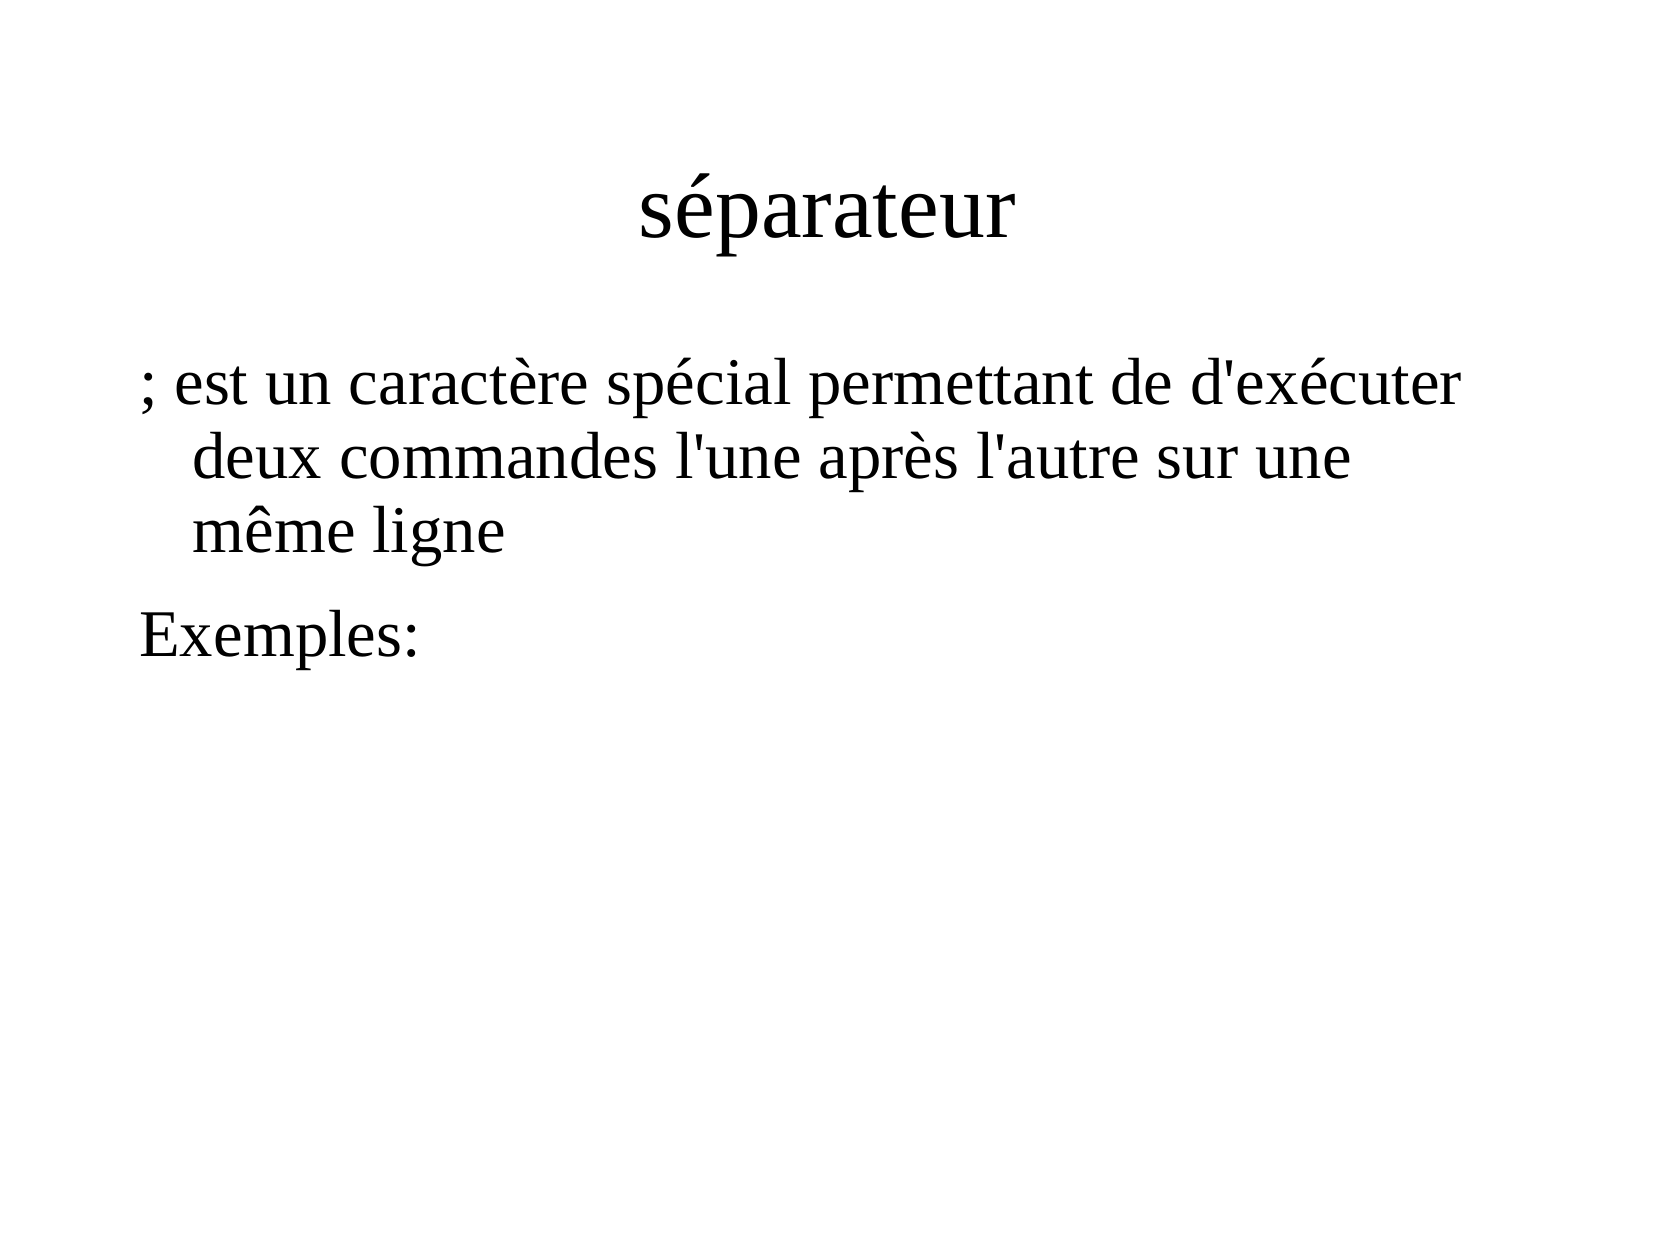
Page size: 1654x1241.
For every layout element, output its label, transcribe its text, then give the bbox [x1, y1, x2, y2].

title séparateur [121, 102, 1534, 311]
list ; est un caractère spécial permettant de d'exécuter deux commandes l'une après l'autre sur une même ligne Exemples: [121, 344, 1534, 1127]
